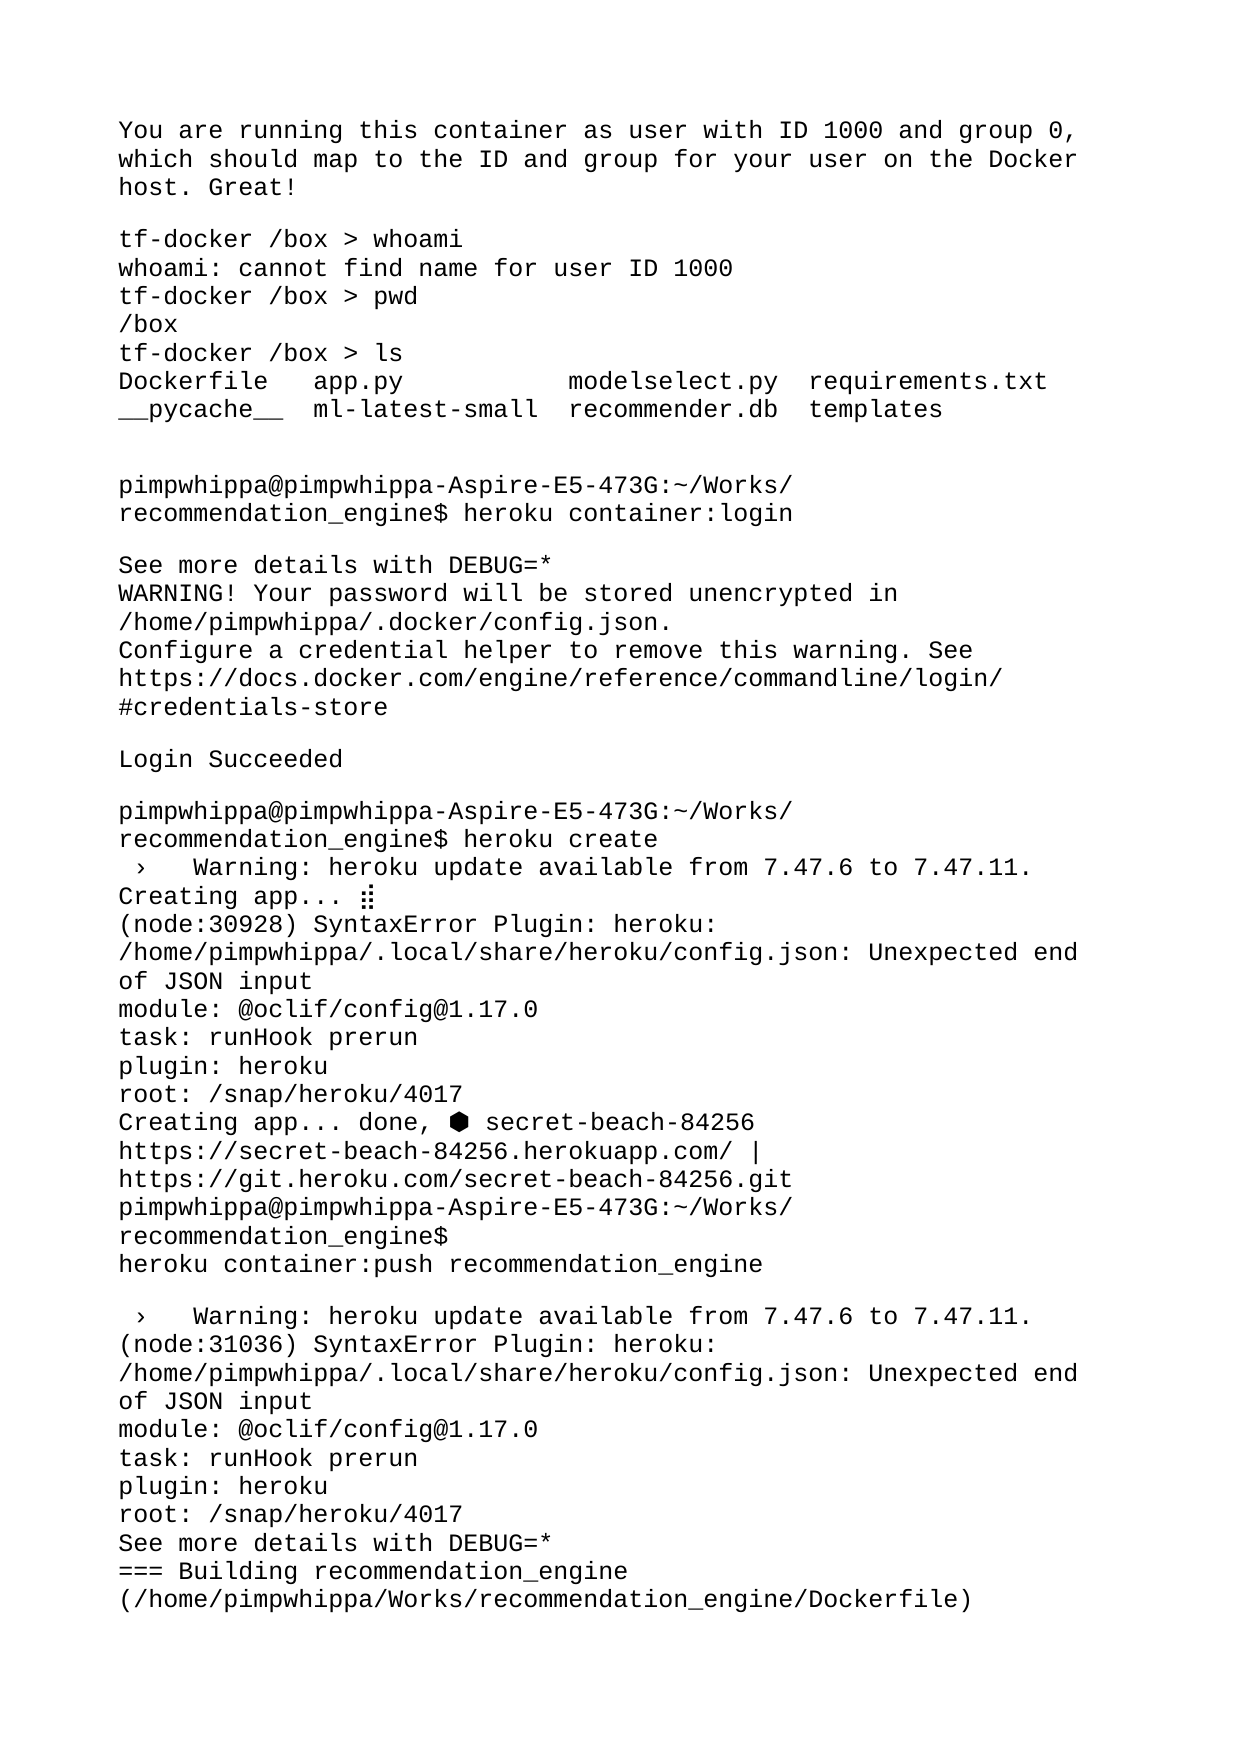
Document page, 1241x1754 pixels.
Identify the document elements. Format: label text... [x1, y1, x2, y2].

text › Warning: heroku update available from 7.47.6 to 7.47.11. [118, 855, 1122, 883]
text pimpwhippa@pimpwhippa-Aspire-E5-473G:~/Works/recommendation_engine$ [118, 1195, 1122, 1252]
text Login Succeeded [118, 746, 1122, 775]
text tf-docker /box > whoami [118, 227, 1122, 255]
text (node:31036) SyntaxError Plugin: heroku: /home/pimpwhippa/.local/share/heroku/config.json: Unexpected end of JSON input [118, 1332, 1122, 1417]
text › Warning: heroku update available from 7.47.6 to 7.47.11. [118, 1304, 1122, 1332]
text whoami: cannot find name for user ID 1000 [118, 255, 1122, 283]
text module: @oclif/config@1.17.0 [118, 1417, 1122, 1445]
text See more details with DEBUG=* [118, 1530, 1122, 1559]
text tf-docker /box > pwd [118, 283, 1122, 312]
text === Building recommendation_engine (/home/pimpwhippa/Works/recommendation_engine/Dockerfile) [118, 1559, 1122, 1615]
text heroku container:push recommendation_engine [118, 1252, 1122, 1280]
text task: runHook prerun [118, 1025, 1122, 1053]
text https://secret-beach-84256.herokuapp.com/ | https://git.heroku.com/secret-beach-84256.git [118, 1138, 1122, 1195]
text https://docs.docker.com/engine/reference/commandline/login/#credentials-store [118, 666, 1122, 723]
text which should map to the ID and group for your user on the Docker host. Great! [118, 146, 1122, 203]
text Dockerfile app.py modelselect.py requirements.txt [118, 368, 1122, 397]
text plugin: heroku [118, 1053, 1122, 1082]
text Configure a credential helper to remove this warning. See [118, 638, 1122, 666]
text pimpwhippa@pimpwhippa-Aspire-E5-473G:~/Works/recommendation_engine$ heroku create [118, 798, 1122, 855]
text plugin: heroku [118, 1474, 1122, 1502]
text See more details with DEBUG=* [118, 553, 1122, 581]
text /box [118, 312, 1122, 340]
text You are running this container as user with ID 1000 and group 0, [118, 118, 1122, 146]
text pimpwhippa@pimpwhippa-Aspire-E5-473G:~/Works/recommendation_engine$ heroku container:login [118, 472, 1122, 529]
text root: /snap/heroku/4017 [118, 1082, 1122, 1110]
text module: @oclif/config@1.17.0 [118, 997, 1122, 1025]
text root: /snap/heroku/4017 [118, 1502, 1122, 1530]
text (node:30928) SyntaxError Plugin: heroku: /home/pimpwhippa/.local/share/heroku/config.json: Unexpected end of JSON input [118, 912, 1122, 997]
text Creating app... ⣾ [118, 883, 1122, 912]
text task: runHook prerun [118, 1445, 1122, 1474]
text __pycache__ ml-latest-small recommender.db templates [118, 397, 1122, 425]
text WARNING! Your password will be stored unencrypted in /home/pimpwhippa/.docker/config.json. [118, 581, 1122, 638]
text tf-docker /box > ls [118, 340, 1122, 368]
text Creating app... done, ⬢ secret-beach-84256 [118, 1110, 1122, 1138]
